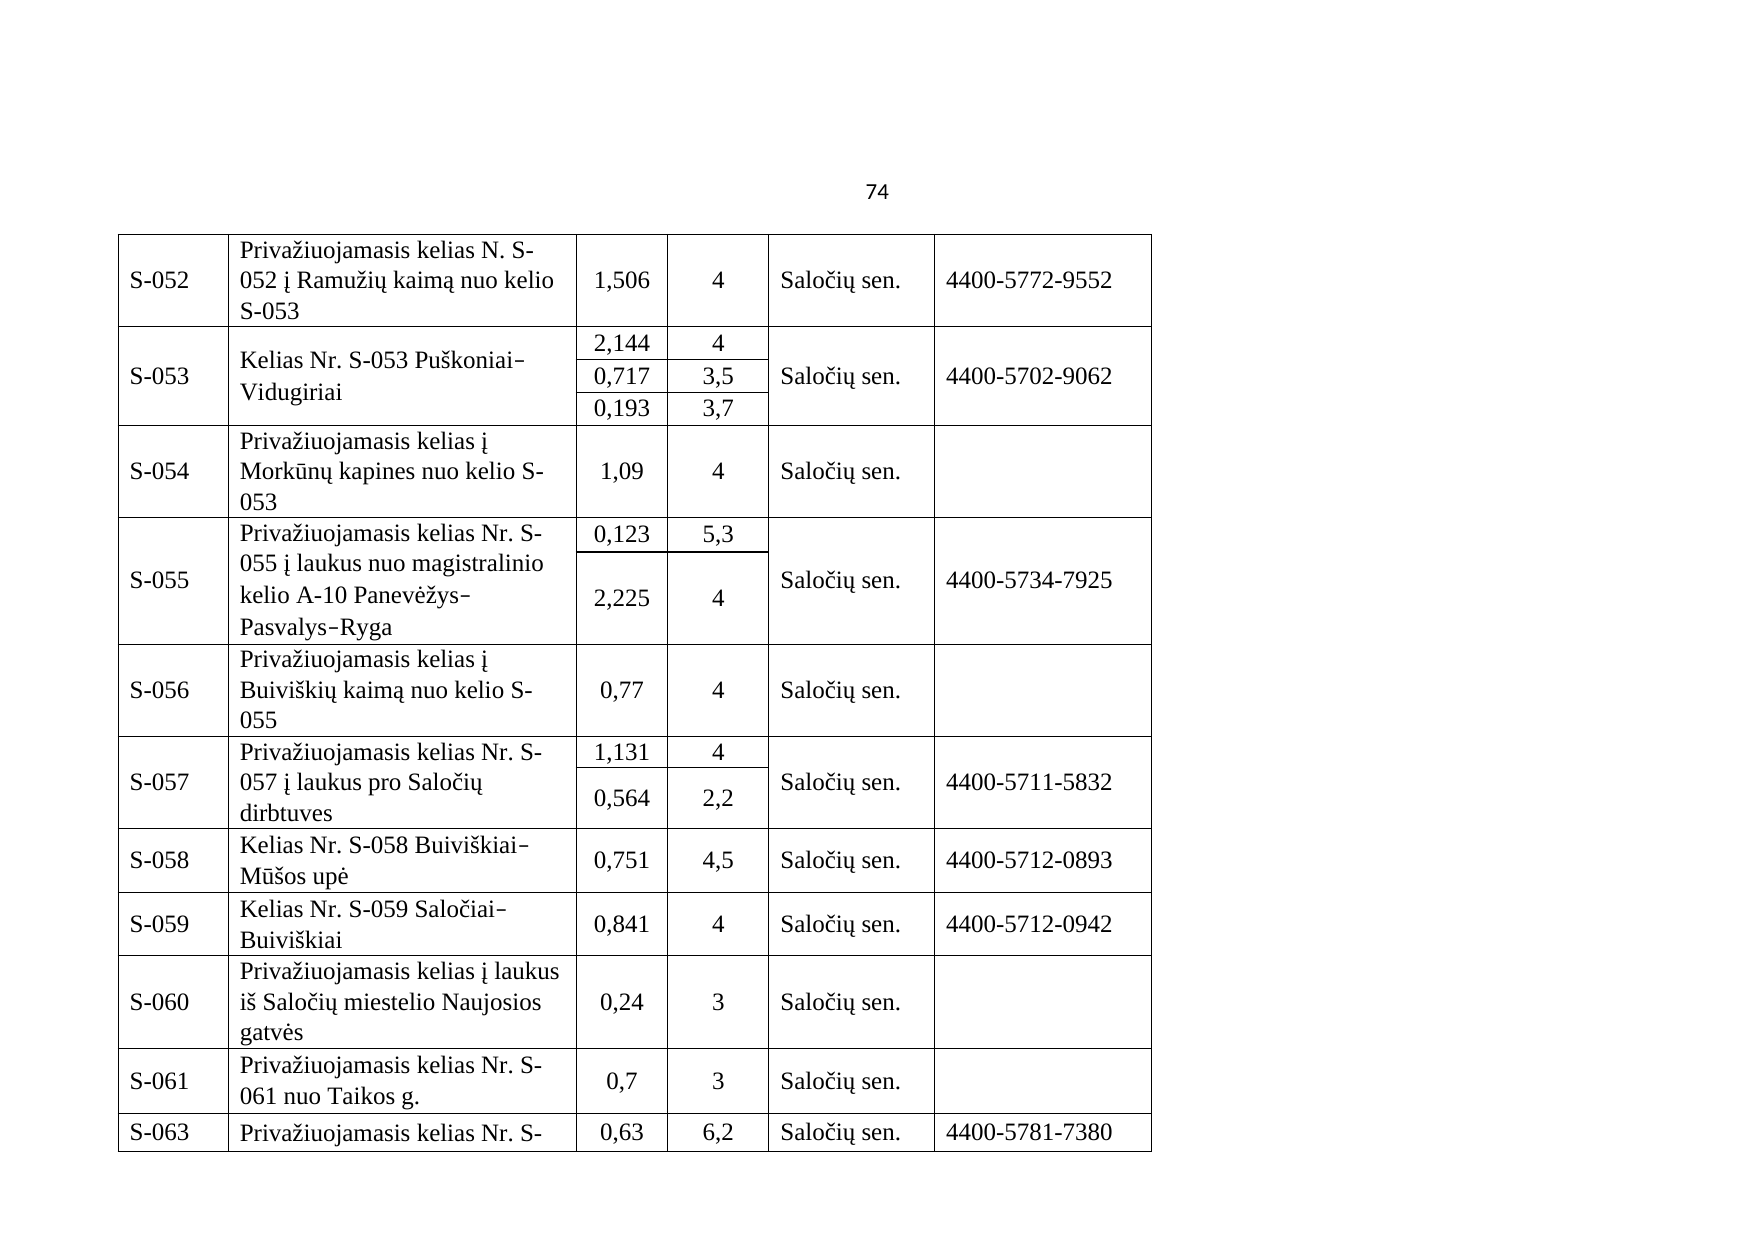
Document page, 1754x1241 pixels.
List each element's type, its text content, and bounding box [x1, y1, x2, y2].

table_cell 2,225 [577, 553, 667, 643]
table_cell 0,77 [577, 645, 667, 736]
table_cell 1,131 [577, 737, 667, 767]
table_cell Kelias Nr. S-059 Saločiai–Buiviškiai [229, 893, 576, 955]
table_cell 4 [668, 893, 768, 955]
table_cell S-060 [119, 956, 228, 1048]
table_cell Saločių sen. [769, 1114, 934, 1151]
table_cell 0,63 [577, 1114, 667, 1151]
table_cell Privažiuojamasis kelias Nr. S-055 į laukus nuo magistralinio kelio A-10 Panevėžys–Pasvalys–Ryga [229, 518, 576, 643]
table_cell Saločių sen. [769, 829, 934, 892]
table_cell Privažiuojamasis kelias į Buiviškių kaimą nuo kelio S-055 [229, 645, 576, 736]
table_cell 3 [668, 1049, 768, 1113]
table_cell 0,24 [577, 956, 667, 1048]
table_cell S-057 [119, 737, 228, 828]
table_cell 4400-5781-7380 [935, 1114, 1151, 1151]
table_cell 4 [668, 553, 768, 643]
table_cell 4 [668, 426, 768, 517]
table_cell 4400-5711-5832 [935, 737, 1151, 828]
table_cell Saločių sen. [769, 235, 934, 326]
table_cell Kelias Nr. S-058 Buiviškiai–Mūšos upė [229, 829, 576, 892]
table_cell Privažiuojamasis kelias Nr. S- [229, 1114, 576, 1151]
table_cell Saločių sen. [769, 737, 934, 828]
table_cell 4 [668, 737, 768, 767]
table_cell 1,506 [577, 235, 667, 326]
table_cell S-055 [119, 518, 228, 643]
table_cell S-056 [119, 645, 228, 736]
table_cell Saločių sen. [769, 426, 934, 517]
table_cell Privažiuojamasis kelias Nr. S-061 nuo Taikos g. [229, 1049, 576, 1113]
table_cell 4 [668, 235, 768, 326]
table_cell 0,123 [577, 518, 667, 551]
table_cell 6,2 [668, 1114, 768, 1151]
table_cell 5,3 [668, 518, 768, 551]
table_cell 2,144 [577, 327, 667, 359]
table_cell 0,564 [577, 768, 667, 828]
table_cell S-059 [119, 893, 228, 955]
table_cell S-063 [119, 1114, 228, 1151]
table_cell 0,7 [577, 1049, 667, 1113]
table_cell 1,09 [577, 426, 667, 517]
table_cell S-054 [119, 426, 228, 517]
table_cell 4400-5702-9062 [935, 327, 1151, 425]
table_cell 4,5 [668, 829, 768, 892]
table_cell Kelias Nr. S-053 Puškoniai–Vidugiriai [229, 327, 576, 425]
table_cell S-053 [119, 327, 228, 425]
table_cell 4400-5712-0942 [935, 893, 1151, 955]
table_cell 4400-5734-7925 [935, 518, 1151, 643]
table_cell S-061 [119, 1049, 228, 1113]
table_cell 4400-5712-0893 [935, 829, 1151, 892]
table_cell 0,841 [577, 893, 667, 955]
table_cell Saločių sen. [769, 1049, 934, 1113]
table_cell S-058 [119, 829, 228, 892]
table_cell 3 [668, 956, 768, 1048]
table_cell Privažiuojamasis kelias į laukus iš Saločių miestelio Naujosios gatvės [229, 956, 576, 1048]
table_cell [935, 1049, 1151, 1113]
table_cell 0,193 [577, 393, 667, 425]
table_cell 4 [668, 327, 768, 359]
table_cell Privažiuojamasis kelias į Morkūnų kapines nuo kelio S-053 [229, 426, 576, 517]
table_cell Saločių sen. [769, 893, 934, 955]
table_cell Privažiuojamasis kelias N. S-052 į Ramužių kaimą nuo kelio S-053 [229, 235, 576, 326]
table_cell 4 [668, 645, 768, 736]
table_cell Saločių sen. [769, 956, 934, 1048]
table_cell 0,717 [577, 360, 667, 392]
table_cell Saločių sen. [769, 645, 934, 736]
table_cell S-052 [119, 235, 228, 326]
table_cell [935, 426, 1151, 517]
table_cell 3,5 [668, 360, 768, 392]
table_cell 2,2 [668, 768, 768, 828]
table_cell 4400-5772-9552 [935, 235, 1151, 326]
table_cell 3,7 [668, 393, 768, 425]
table_cell 0,751 [577, 829, 667, 892]
table_cell Saločių sen. [769, 327, 934, 425]
table_cell [935, 645, 1151, 736]
table_cell [935, 956, 1151, 1048]
table_cell Saločių sen. [769, 518, 934, 643]
table_cell Privažiuojamasis kelias Nr. S-057 į laukus pro Saločių dirbtuves [229, 737, 576, 828]
